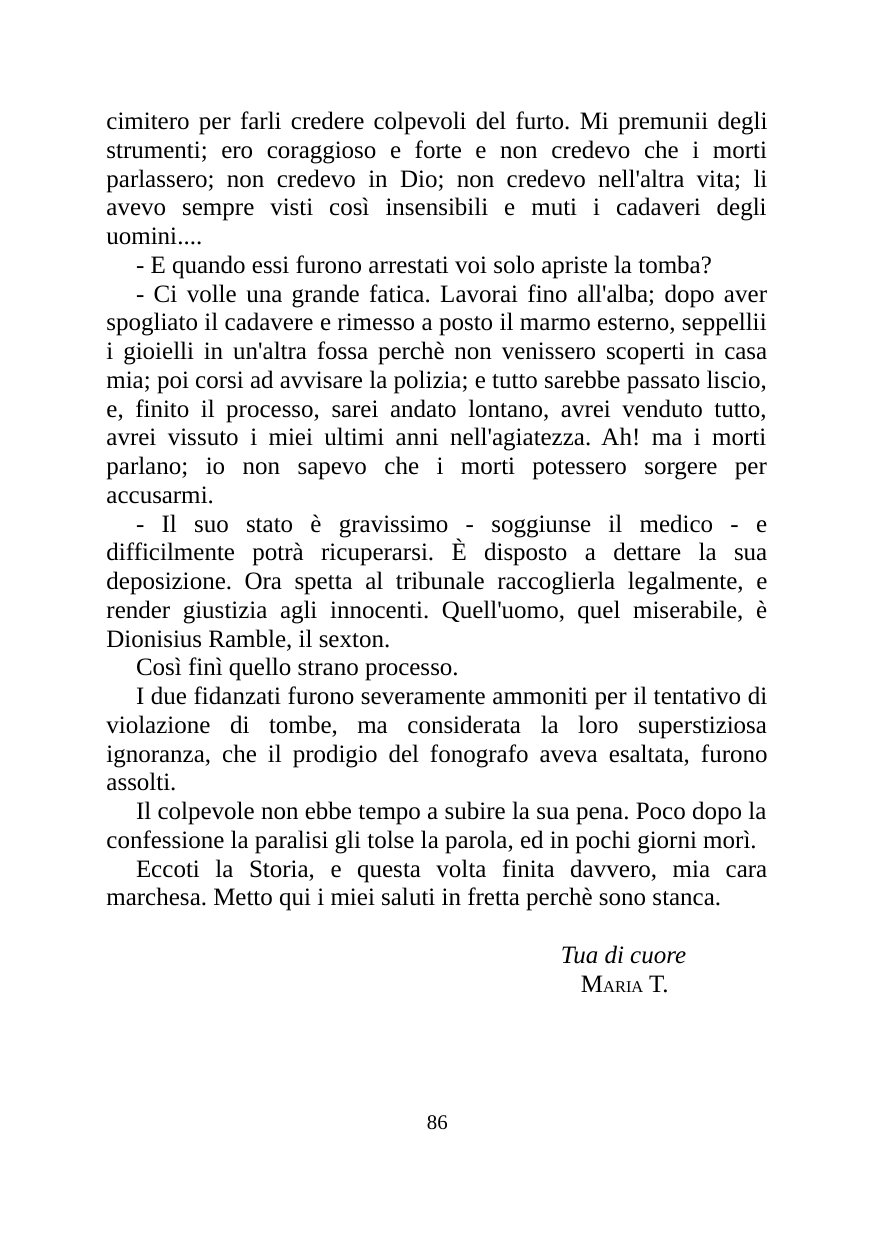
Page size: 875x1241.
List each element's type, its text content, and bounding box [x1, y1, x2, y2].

text I due fidanzati furono severamente ammoniti per il tentativo di violazione di tombe, ma considerata la loro superstiziosa ignoranza, che il prodigio del fonografo aveva esaltata, furono assolti. [106, 681, 768, 796]
text Il colpevole non ebbe tempo a subire la sua pena. Poco dopo la confessione la paralisi gli tolse la parola, ed in pochi giorni morì. [106, 796, 768, 854]
text Eccoti la Storia, e questa volta finita davvero, mia cara marchesa. Metto qui i miei saluti in fretta perchè sono stanca. [106, 854, 768, 911]
text Così finì quello strano processo. [106, 652, 768, 681]
text - E quando essi furono arrestati voi solo apriste la tomba? [106, 250, 768, 279]
text cimitero per farli credere colpevoli del furto. Mi premunii degli strumenti; ero coraggioso e forte e non credevo che i morti parlassero; non credevo in Dio; non credevo nell'altra vita; li avevo sempre visti così insensibili e muti i cadaveri degli uomini.... [106, 106, 768, 250]
text Maria T. [481, 969, 768, 997]
text - Il suo stato è gravissimo - soggiunse il medico - e difficilmente potrà ricuperarsi. È disposto a dettare la sua deposizione. Ora spetta al tribunale raccoglierla legalmente, e render giustizia agli innocenti. Quell'uomo, quel miserabile, è Dionisius Ramble, il sexton. [106, 509, 768, 652]
text Tua di cuore [481, 940, 768, 969]
text - Ci volle una grande fatica. Lavorai fino all'alba; dopo aver spogliato il cadavere e rimesso a posto il marmo esterno, seppellii i gioielli in un'altra fossa perchè non venissero scoperti in casa mia; poi corsi ad avvisare la polizia; e tutto sarebbe passato liscio, e, finito il processo, sarei andato lontano, avrei venduto tutto, avrei vissuto i miei ultimi anni nell'agiatezza. Ah! ma i morti parlano; io non sapevo che i morti potessero sorgere per accusarmi. [106, 279, 768, 509]
